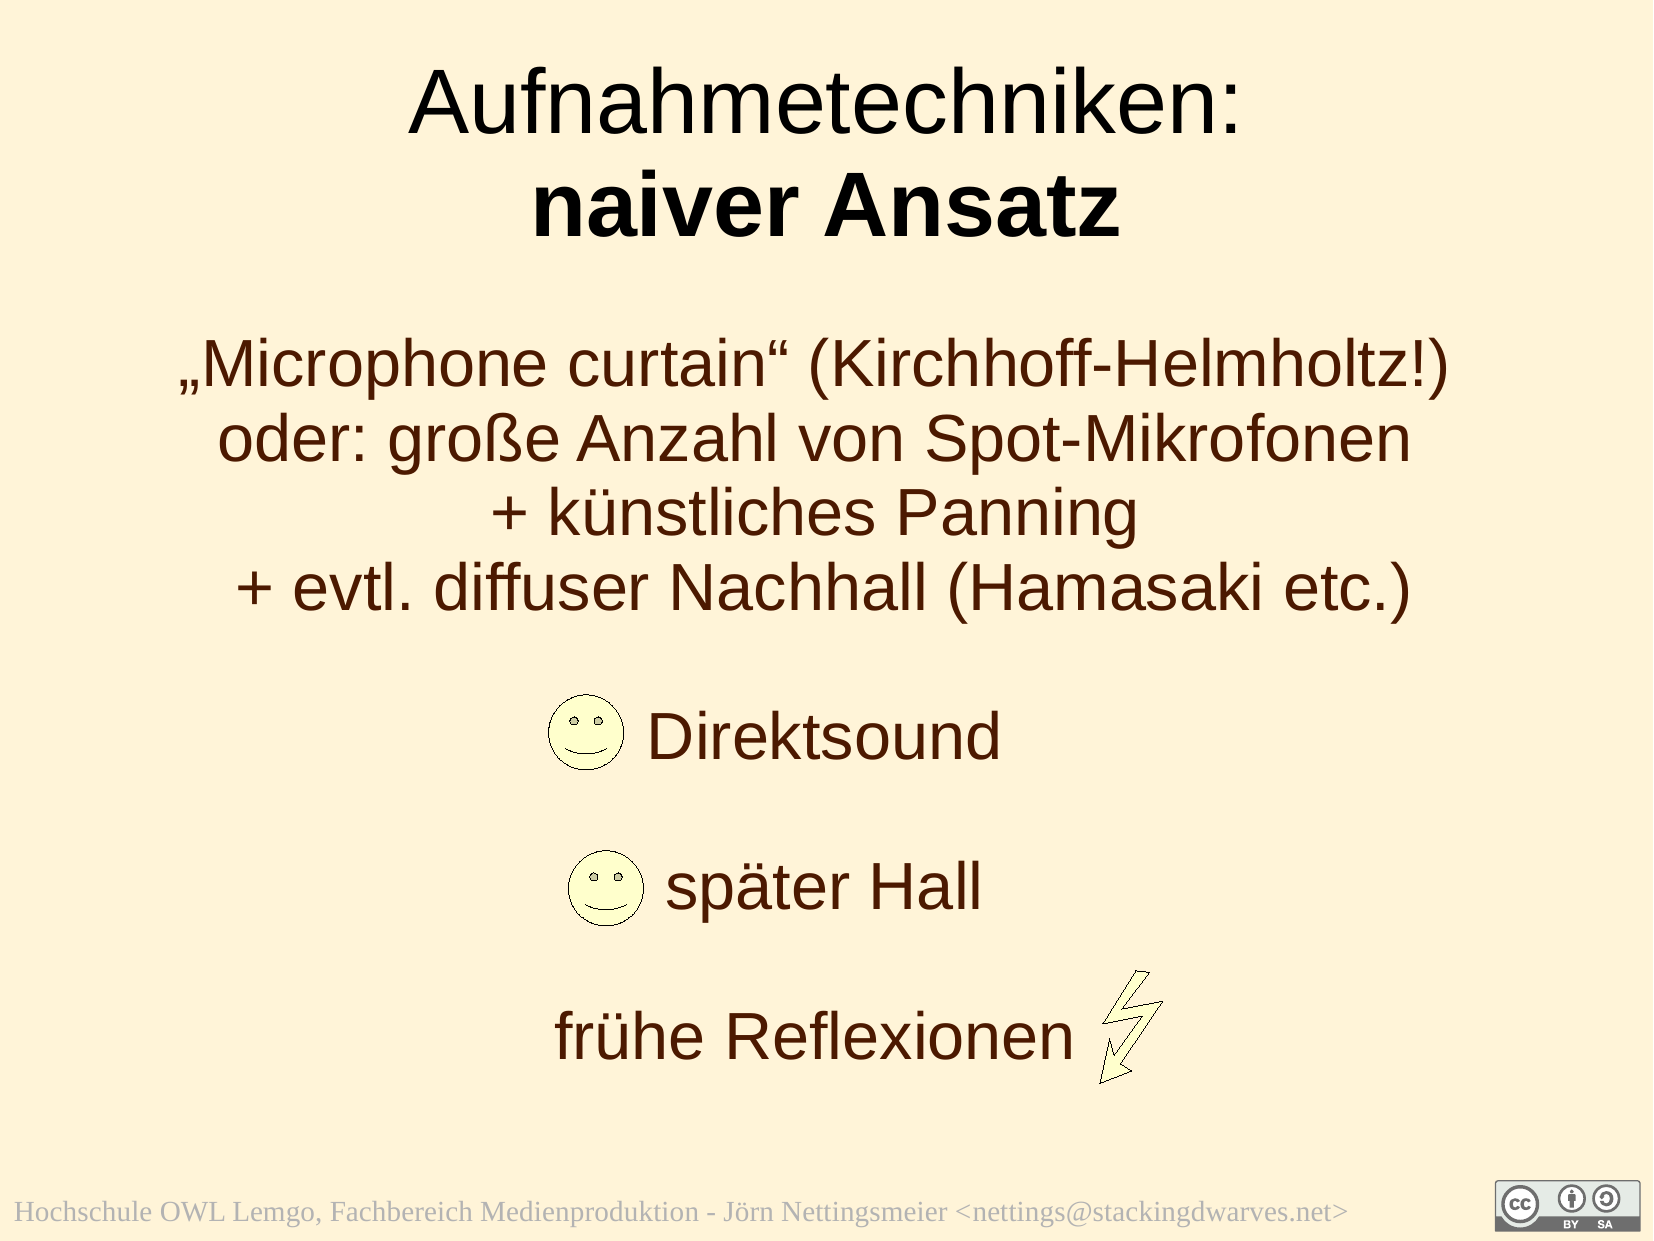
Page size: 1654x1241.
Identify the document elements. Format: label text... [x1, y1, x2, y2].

text_box [1099, 970, 1163, 1084]
title Aufnahmetechniken: naiver Ansatz [82, 49, 1571, 257]
text_box [568, 850, 644, 926]
text_box [548, 694, 624, 770]
subtitle „Microphone curtain“ (Kirchhoff-Helmholtz!) oder: große Anzahl von Spot-Mikrofonen + künstliches Panning + evtl. diffuser Nachhall (Hamasaki etc.) Direktsound später Hall frühe Reflexionen [37, 297, 1612, 1102]
